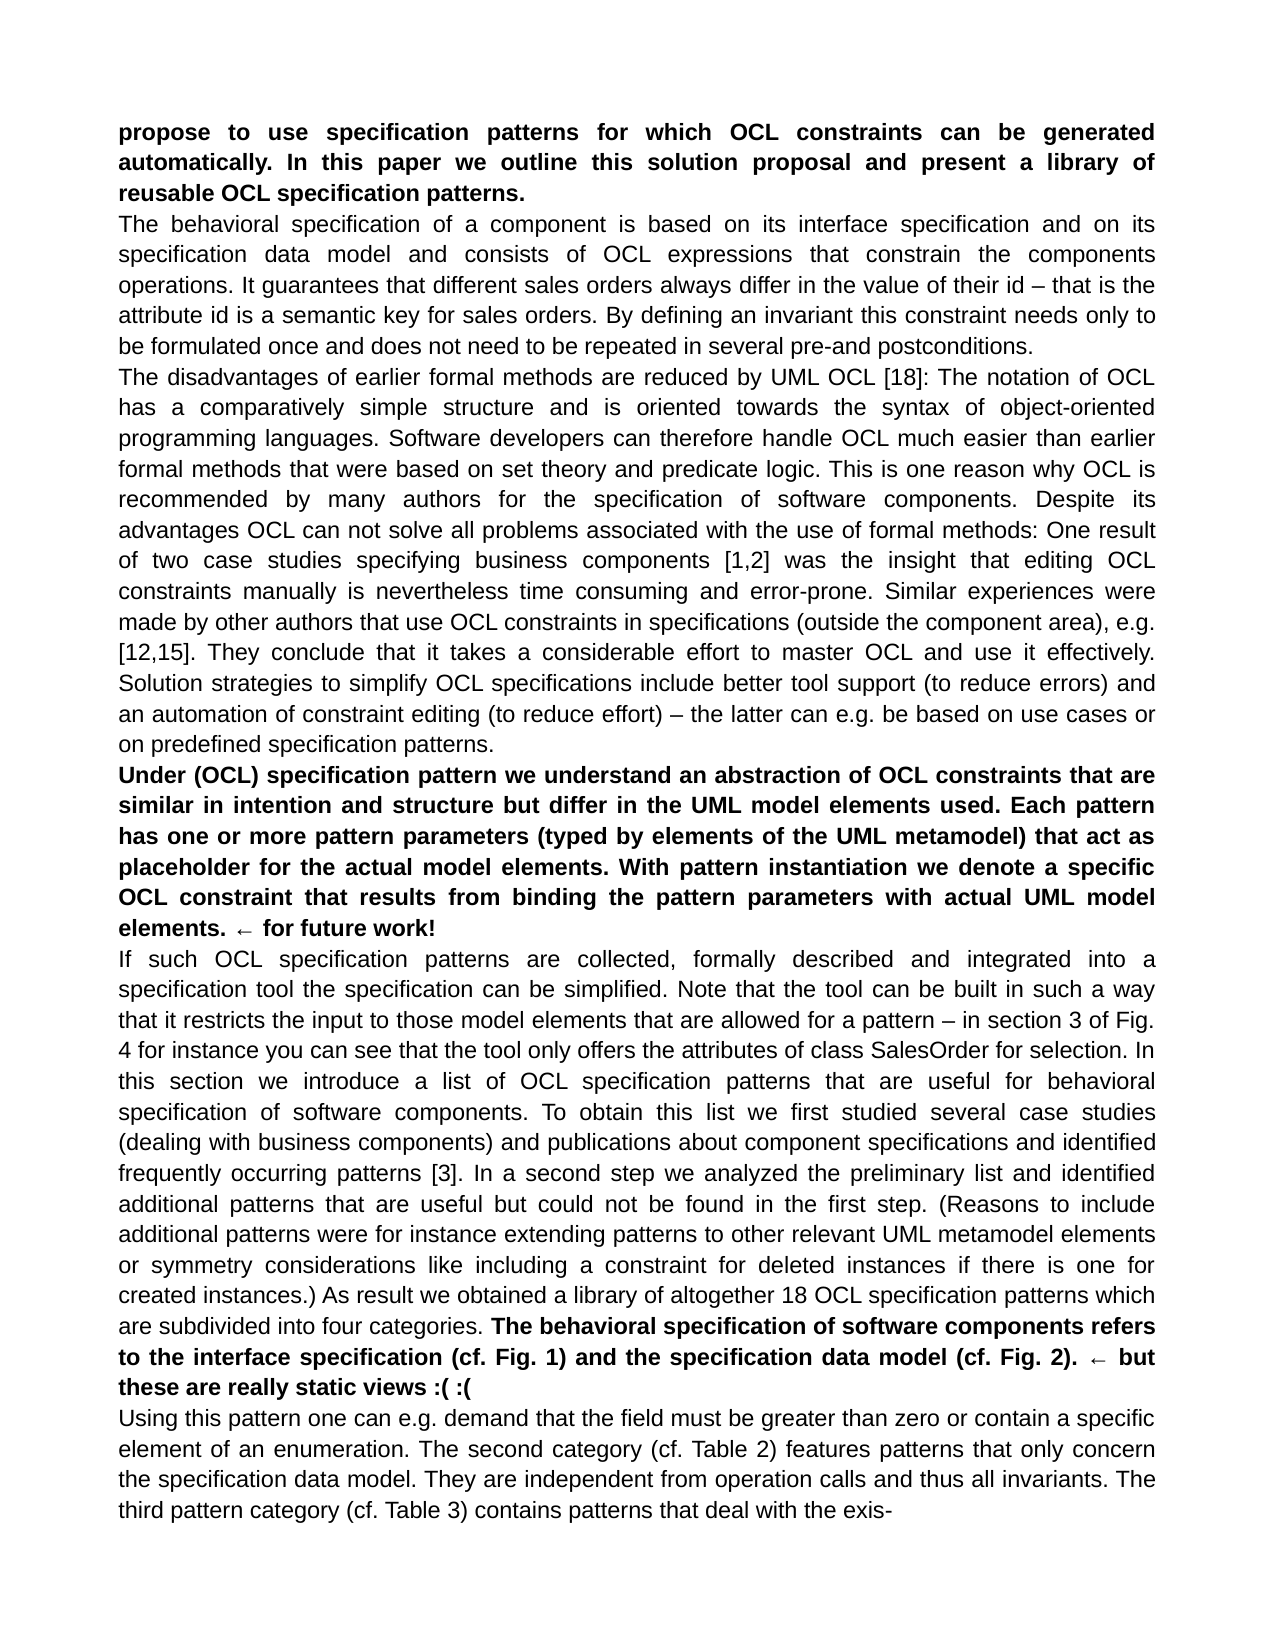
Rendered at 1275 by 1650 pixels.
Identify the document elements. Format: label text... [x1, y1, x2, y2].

text propose to use specification patterns for which OCL constraints can be generated automatically. In this paper we outline this solution proposal and present a library of reusable OCL specification patterns. [118, 118, 1157, 206]
text The behavioral specification of a component is based on its interface specification and on its specification data model and consists of OCL expressions that constrain the components operations. It guarantees that different sales orders always differ in the value of their id – that is the attribute id is a semantic key for sales orders. By defining an invariant this constraint needs only to be formulated once and does not need to be repeated in several pre-and postconditions. [118, 210, 1157, 359]
text The disadvantages of earlier formal methods are reduced by UML OCL [18]: The notation of OCL has a comparatively simple structure and is oriented towards the syntax of object-oriented programming languages. Software developers can therefore handle OCL much easier than earlier formal methods that were based on set theory and predicate logic. This is one reason why OCL is recommended by many authors for the specification of software components. Despite its advantages OCL can not solve all problems associated with the use of formal methods: One result of two case studies specifying business components [1,2] was the insight that editing OCL constraints manually is nevertheless time consuming and error-prone. Similar experiences were made by other authors that use OCL constraints in specifications (outside the component area), e.g. [12,15]. They conclude that it takes a considerable effort to master OCL and use it effectively. Solution strategies to simplify OCL specifications include better tool support (to reduce errors) and an automation of constraint editing (to reduce effort) – the latter can e.g. be based on use cases or on predefined specification patterns. [118, 363, 1157, 757]
text If such OCL specification patterns are collected, formally described and integrated into a specification tool the specification can be simplified. Note that the tool can be built in such a way that it restricts the input to those model elements that are allowed for a pattern – in section 3 of Fig. 4 for instance you can see that the tool only offers the attributes of class SalesOrder for selection. In this section we introduce a list of OCL specification patterns that are useful for behavioral specification of software components. To obtain this list we first studied several case studies (dealing with business components) and publications about component specifications and identified frequently occurring patterns [3]. In a second step we analyzed the preliminary list and identified additional patterns that are useful but could not be found in the first step. (Reasons to include additional patterns were for instance extending patterns to other relevant UML metamodel elements or symmetry considerations like including a constraint for deleted instances if there is one for created instances.) As result we obtained a library of altogether 18 OCL specification patterns which are subdivided into four categories. The behavioral specification of software components refers to the interface specification (cf. Fig. 1) and the specification data model (cf. Fig. 2). ← but these are really static views :( :( [118, 945, 1157, 1401]
text Using this pattern one can e.g. demand that the field must be greater than zero or contain a specific element of an enumeration. The second category (cf. Table 2) features patterns that only concern the specification data model. They are independent from operation calls and thus all invariants. The third pattern category (cf. Table 3) contains patterns that deal with the exis- [118, 1404, 1157, 1523]
text Under (OCL) specification pattern we understand an abstraction of OCL constraints that are similar in intention and structure but differ in the UML model elements used. Each pattern has one or more pattern parameters (typed by elements of the UML metamodel) that act as placeholder for the actual model elements. With pattern instantiation we denote a specific OCL constraint that results from binding the pattern parameters with actual UML model elements. ← for future work! [118, 761, 1157, 941]
